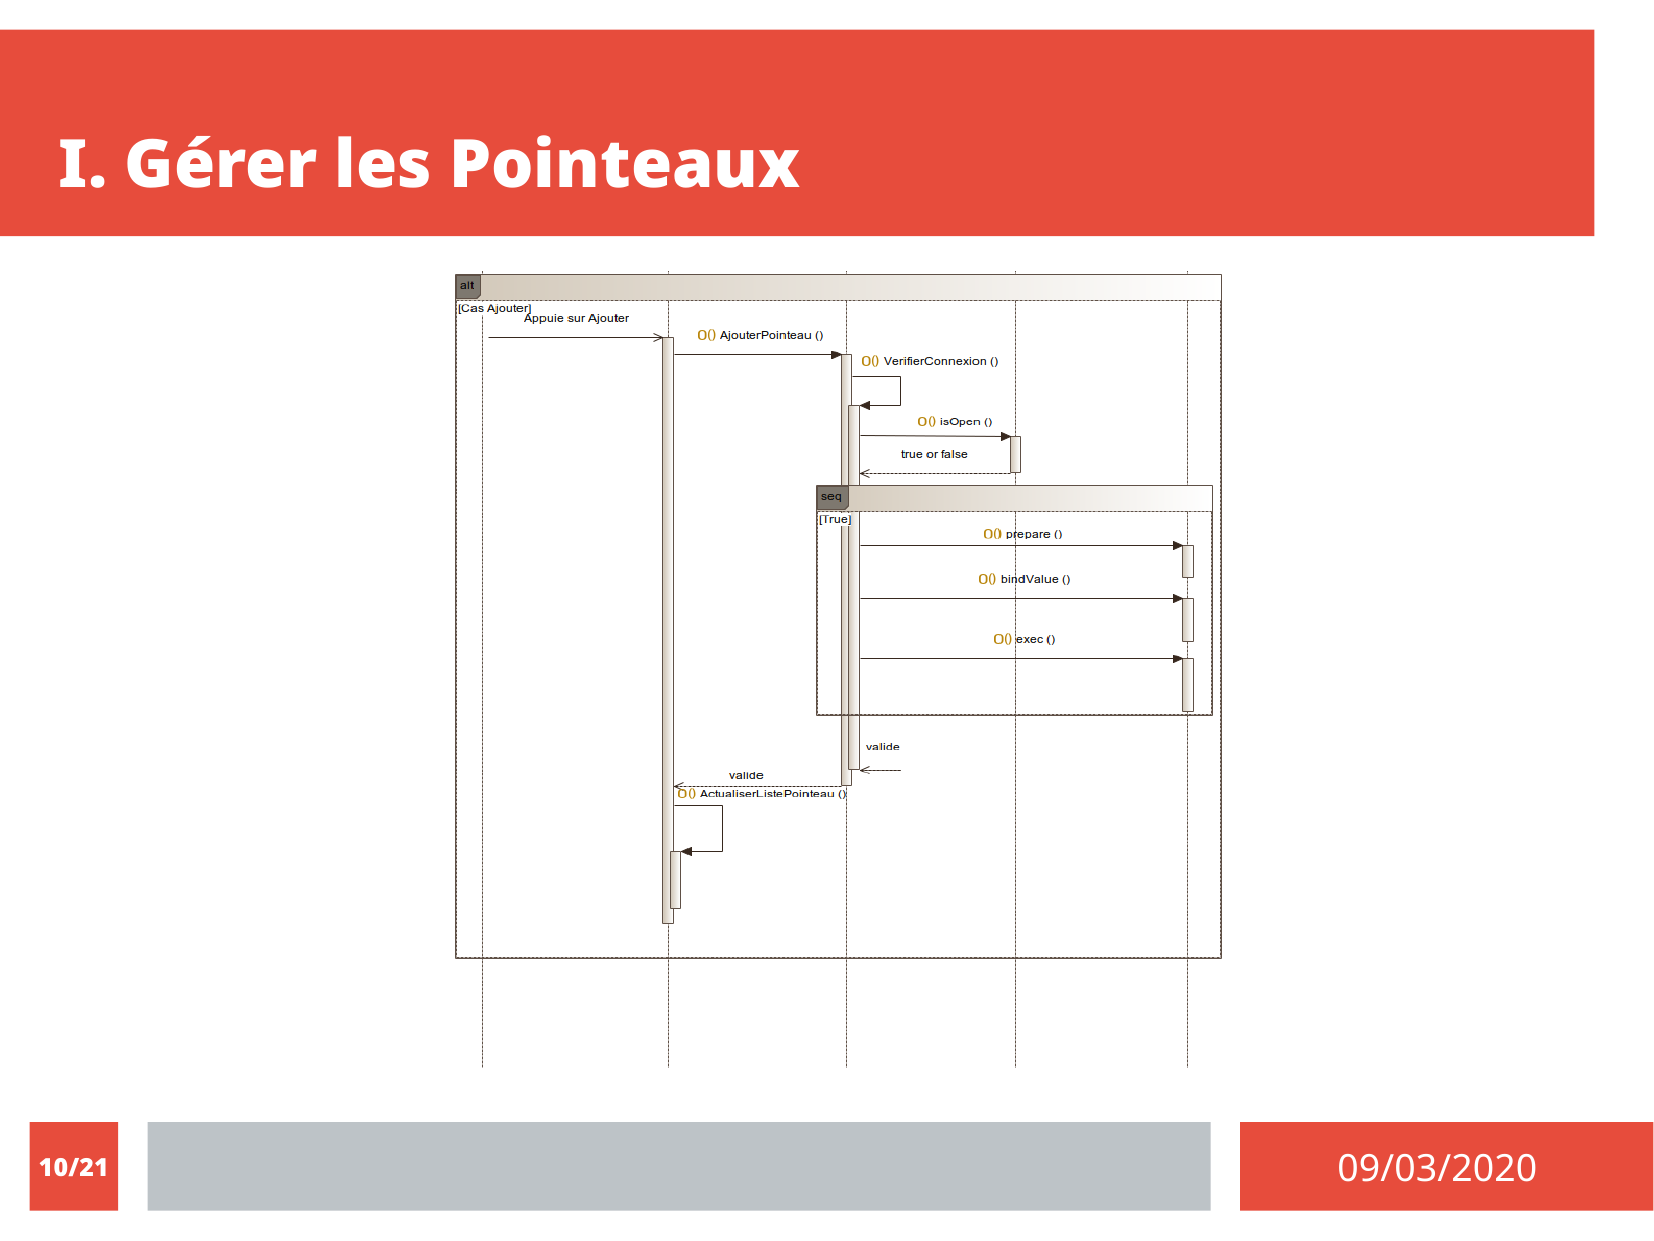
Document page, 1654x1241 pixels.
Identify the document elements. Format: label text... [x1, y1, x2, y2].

title I. Gérer les Pointeaux [59, 59, 1595, 207]
picture [377, 271, 1264, 1077]
